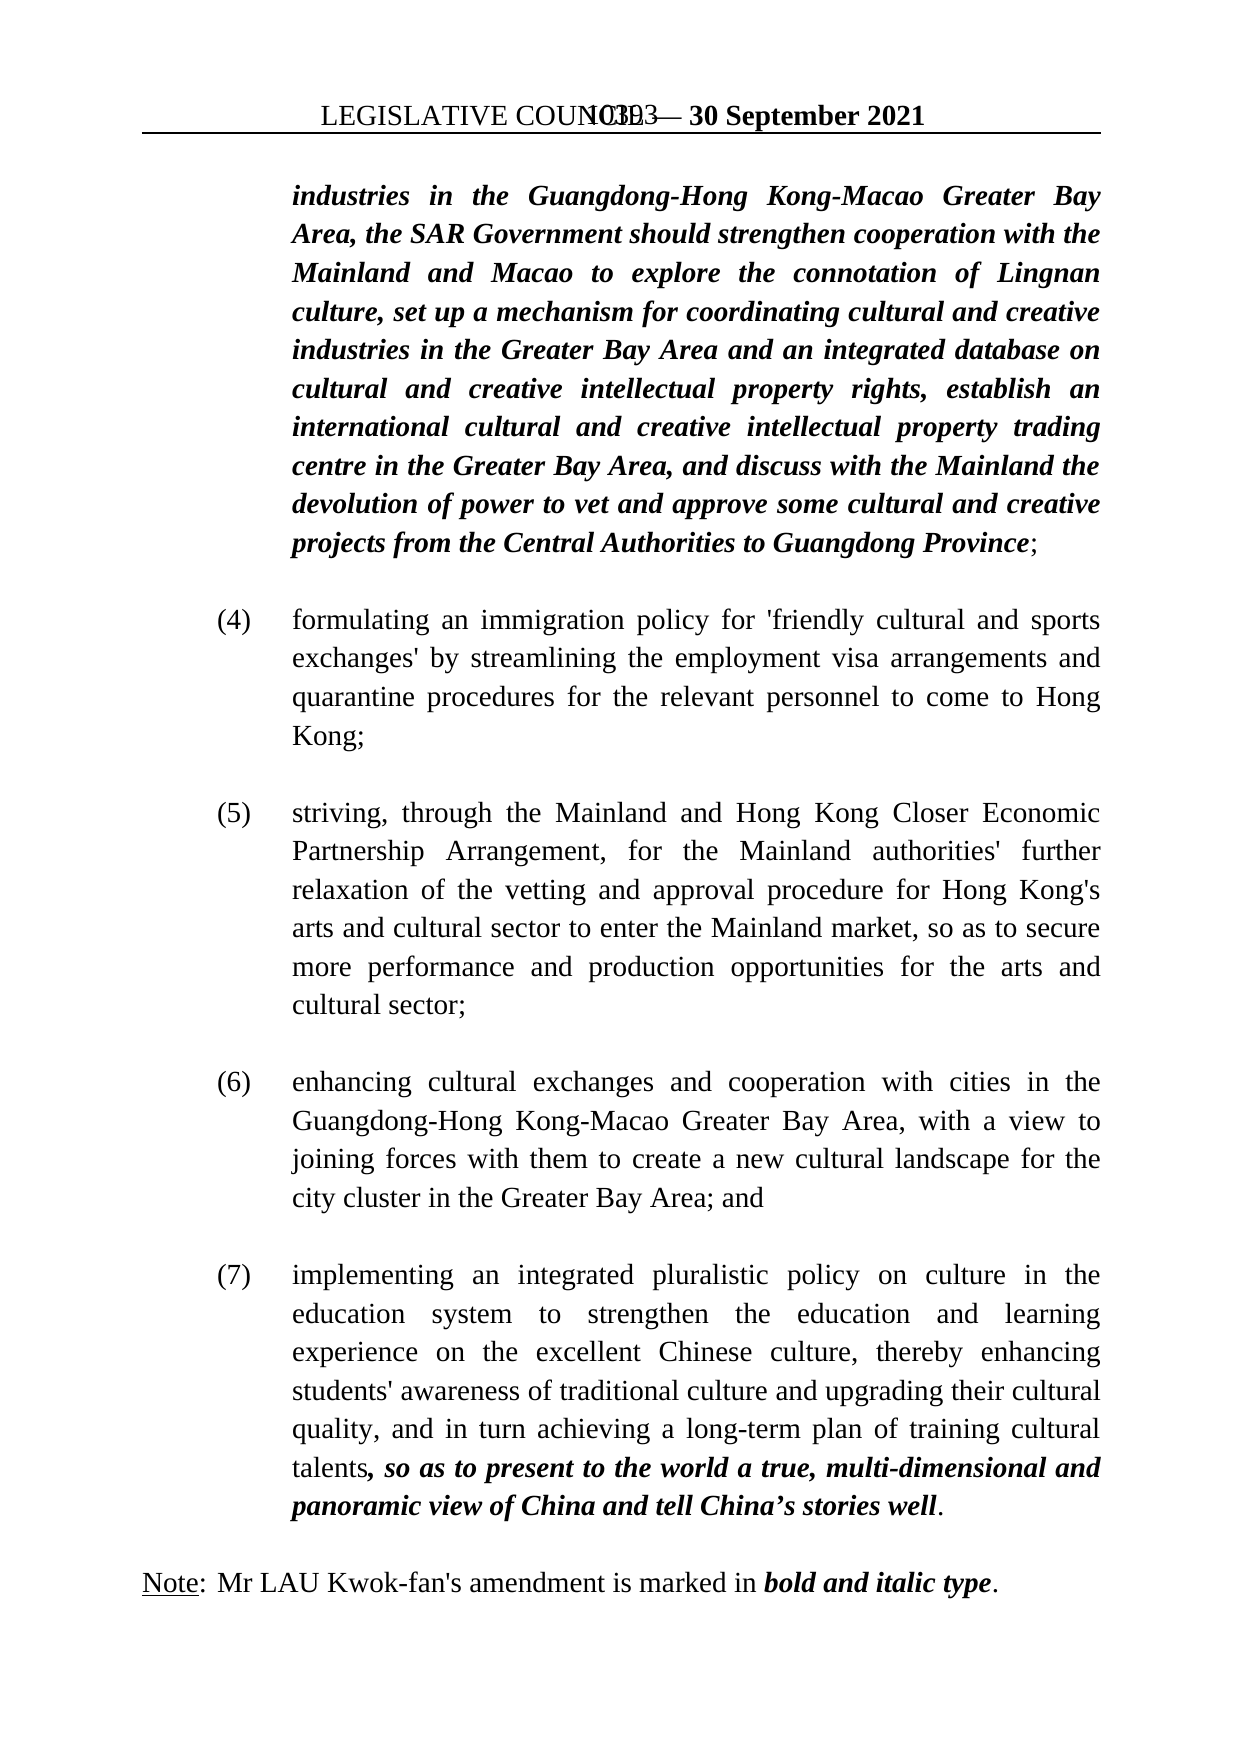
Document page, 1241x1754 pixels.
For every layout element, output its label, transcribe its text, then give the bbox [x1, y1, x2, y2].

text (7) implementing an integrated pluralistic policy on culture in the education system to strengthen the education and learning experience on the excellent Chinese culture, thereby enhancing students' awareness of traditional culture and upgrading their cultural quality, and in turn achieving a long-term plan of training cultural talents, so as to present to the world a true, multi-dimensional and panoramic view of China and tell China’s stories well. [217, 1252, 1101, 1522]
text Note: Mr LAU Kwok-fan's amendment is marked in bold and italic type. [142, 1561, 1101, 1599]
text (4) formulating an immigration policy for 'friendly cultural and sports exchanges' by streamlining the employment visa arrangements and quarantine procedures for the relevant personnel to come to Hong Kong; [217, 597, 1101, 751]
text (6) enhancing cultural exchanges and cooperation with cities in the Guangdong-Hong Kong-Macao Greater Bay Area, with a view to joining forces with them to create a new cultural landscape for the city cluster in the Greater Bay Area; and [217, 1059, 1101, 1214]
text (5) striving, through the Mainland and Hong Kong Closer Economic Partnership Arrangement, for the Mainland authorities' further relaxation of the vetting and approval procedure for Hong Kong's arts and cultural sector to enter the Mainland market, so as to secure more performance and production opportunities for the arts and cultural sector; [217, 790, 1101, 1021]
text industries in the Guangdong-Hong Kong-Macao Greater Bay Area, the SAR Government should strengthen cooperation with the Mainland and Macao to explore the connotation of Lingnan culture, set up a mechanism for coordinating cultural and creative industries in the Greater Bay Area and an integrated database on cultural and creative intellectual property rights, establish an international cultural and creative intellectual property trading centre in the Greater Bay Area, and discuss with the Mainland the devolution of power to vet and approve some cultural and creative projects from the Central Authorities to Guangdong Province; [217, 173, 1101, 558]
